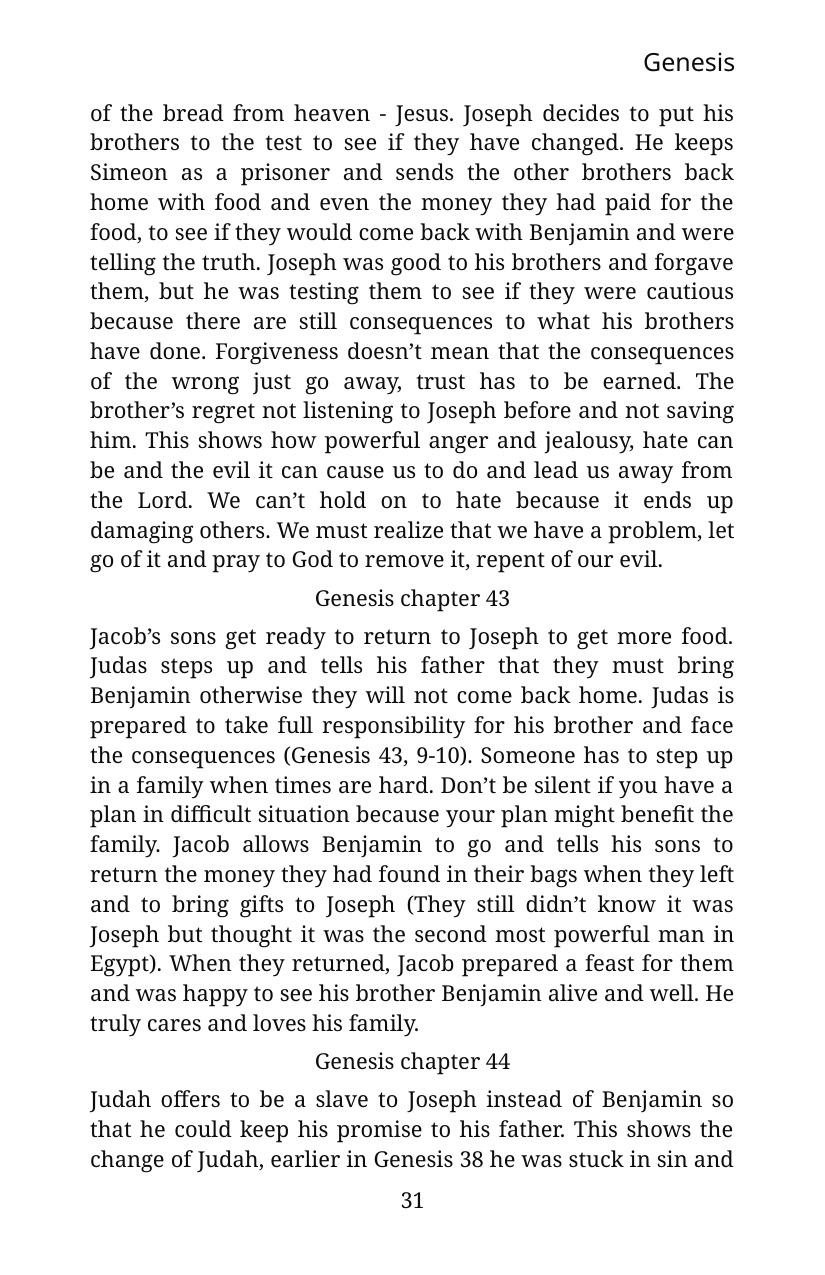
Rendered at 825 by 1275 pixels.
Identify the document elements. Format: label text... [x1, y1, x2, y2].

text of the bread from heaven - Jesus. Joseph decides to put his brothers to the test to see if they have changed. He keeps Simeon as a prisoner and sends the other brothers back home with food and even the money they had paid for the food, to see if they would come back with Benjamin and were telling the truth. Joseph was good to his brothers and forgave them, but he was testing them to see if they were cautious because there are still consequences to what his brothers have done. Forgiveness doesn’t mean that the consequences of the wrong just go away, trust has to be earned. The brother’s regret not listening to Joseph before and not saving him. This shows how powerful anger and jealousy, hate can be and the evil it can cause us to do and lead us away from the Lord. We can’t hold on to hate because it ends up damaging others. We must realize that we have a problem, let go of it and pray to God to remove it, repent of our evil. [90, 97, 735, 574]
text Genesis chapter 43 [90, 582, 735, 612]
text Genesis chapter 44 [90, 1046, 735, 1076]
text Jacob’s sons get ready to return to Joseph to get more food. Judas steps up and tells his father that they must bring Benjamin otherwise they will not come back home. Judas is prepared to take full responsibility for his brother and face the consequences (Genesis 43, 9-10). Someone has to step up in a family when times are hard. Don’t be silent if you have a plan in difficult situation because your plan might benefit the family. Jacob allows Benjamin to go and tells his sons to return the money they had found in their bags when they left and to bring gifts to Joseph (They still didn’t know it was Joseph but thought it was the second most powerful man in Egypt). When they returned, Jacob prepared a feast for them and was happy to see his brother Benjamin alive and well. He truly cares and loves his family. [90, 621, 735, 1038]
text Judah offers to be a slave to Joseph instead of Benjamin so that he could keep his promise to his father. This shows the change of Judah, earlier in Genesis 38 he was stuck in sin and [90, 1084, 735, 1173]
